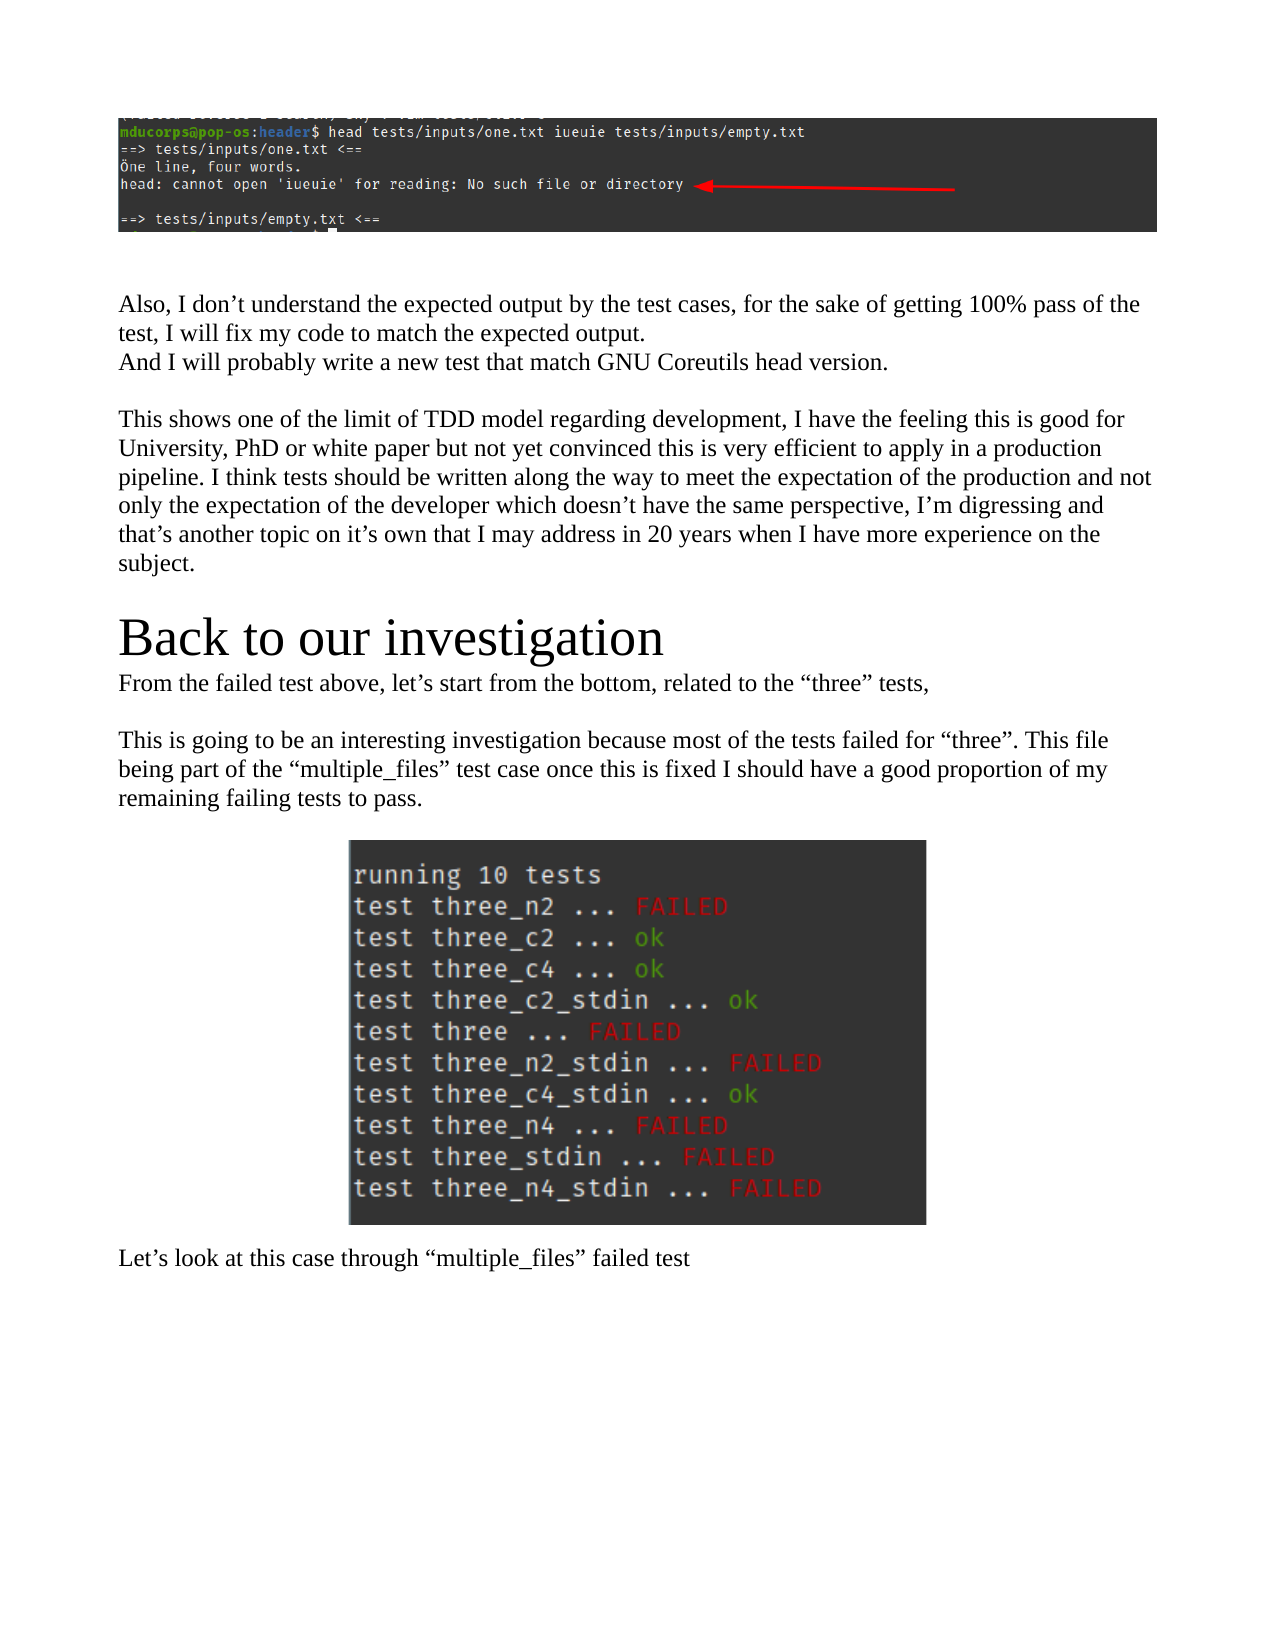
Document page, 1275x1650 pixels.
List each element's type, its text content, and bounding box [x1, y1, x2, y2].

text Let’s look at this case through “multiple_files” failed test [118, 1243, 1157, 1271]
text From the failed test above, let’s start from the bottom, related to the “three” tests, [118, 668, 1157, 696]
text Back to our investigation [118, 605, 1157, 668]
picture [348, 840, 927, 1225]
picture [118, 118, 1157, 232]
text This is going to be an interesting investigation because most of the tests failed for “three”. This file being part of the “multiple_files” test case once this is fixed I should have a good proportion of my remaining failing tests to pass. [118, 725, 1157, 811]
text And I will probably write a new test that match GNU Coreutils head version. [118, 347, 1157, 375]
text Also, I don’t understand the expected output by the test cases, for the sake of getting 100% pass of the test, I will fix my code to match the expected output. [118, 289, 1157, 347]
text This shows one of the limit of TDD model regarding development, I have the feeling this is good for University, PhD or white paper but not yet convinced this is very efficient to apply in a production pipeline. I think tests should be written along the way to meet the expectation of the production and not only the expectation of the developer which doesn’t have the same perspective, I’m digressing and that’s another topic on it’s own that I may address in 20 years when I have more experience on the subject. [118, 404, 1157, 577]
